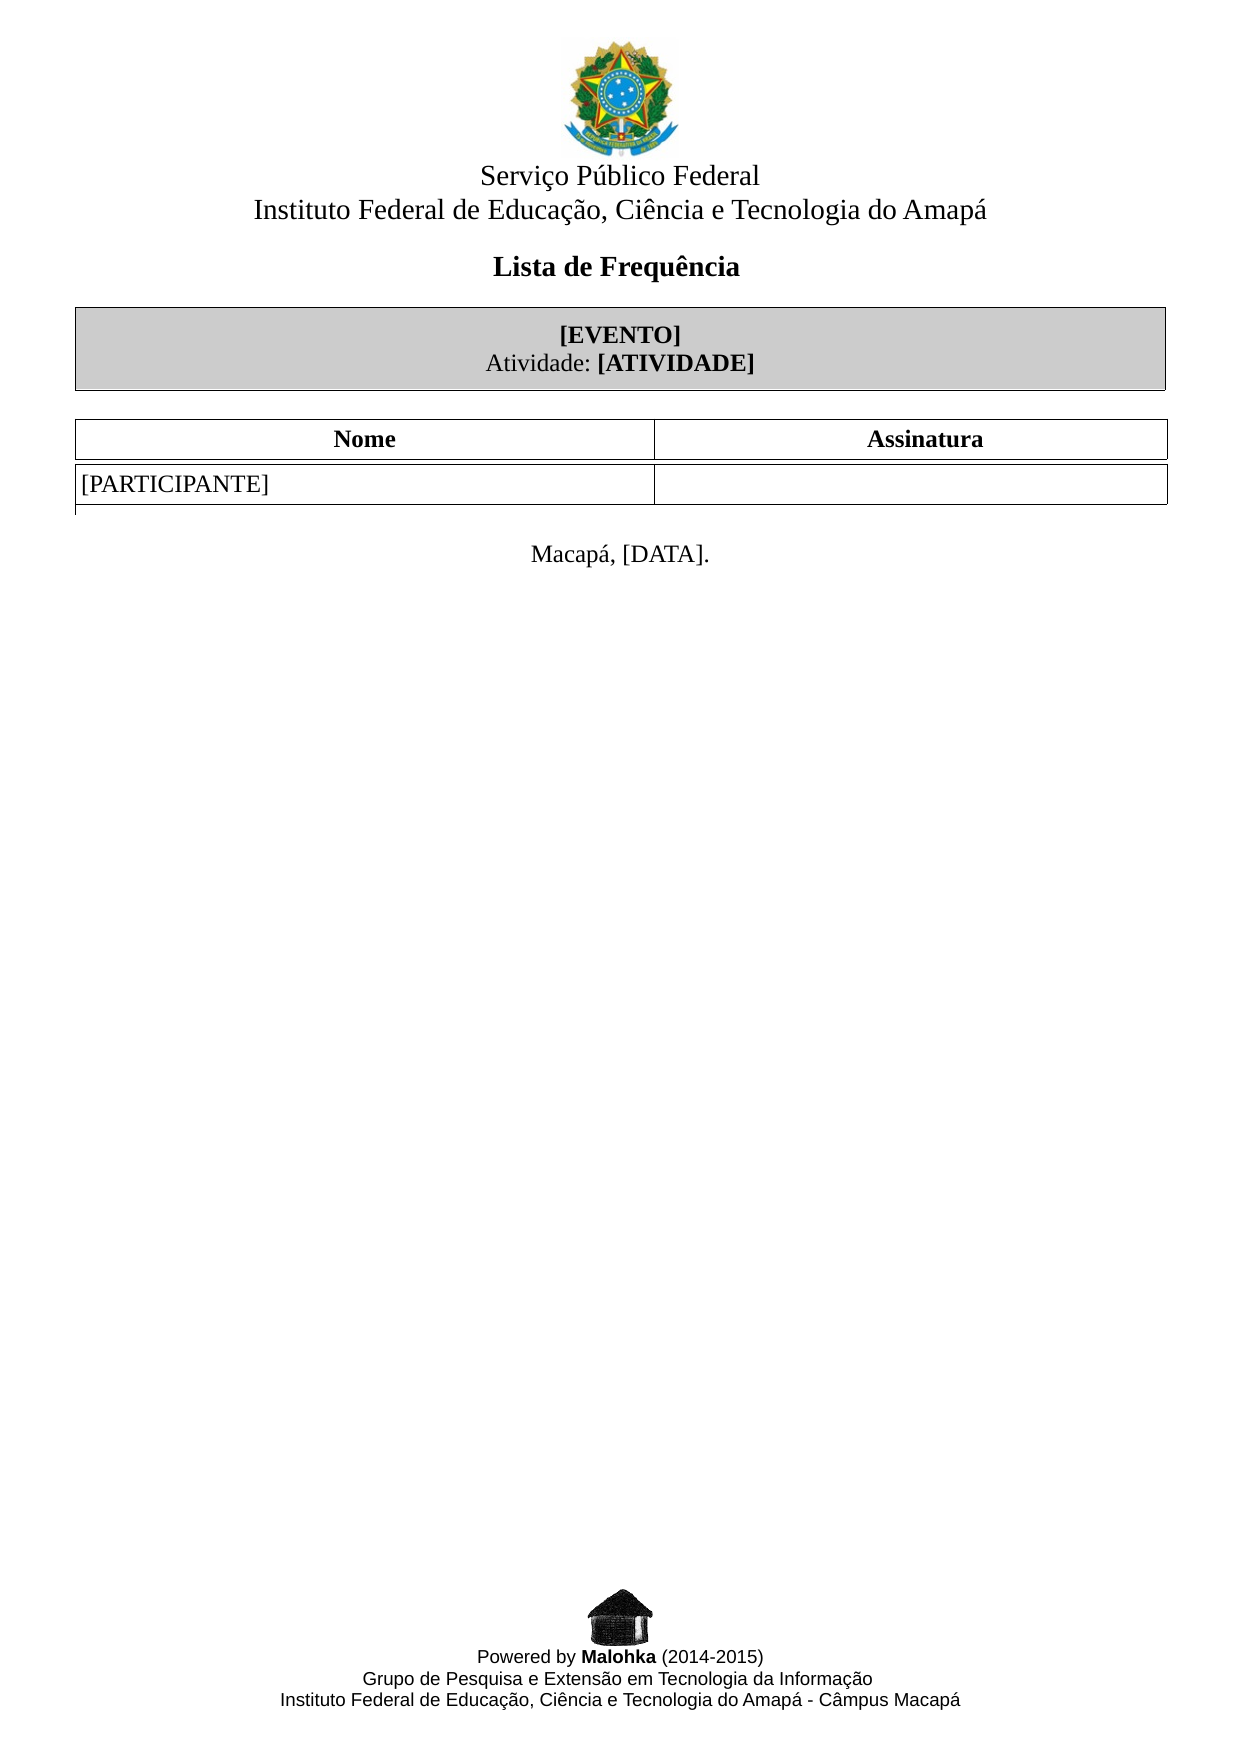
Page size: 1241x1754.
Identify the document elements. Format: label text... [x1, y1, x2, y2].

picture [587, 1589, 653, 1646]
table_header [655, 465, 1167, 504]
text Macapá, [DATA]. [75, 539, 1165, 567]
table_header Nome [76, 420, 654, 459]
table_header Serviço Público Federal Instituto Federal de Educação, Ciência e Tecnologia do Amapá Lista de Frequência [75, 153, 1165, 307]
table_header [PARTICIPANTE] [76, 465, 654, 504]
table_header [EVENTO] Atividade: [ATIVIDADE] [76, 308, 1165, 389]
table_header Assinatura [655, 420, 1167, 459]
picture [561, 37, 680, 162]
